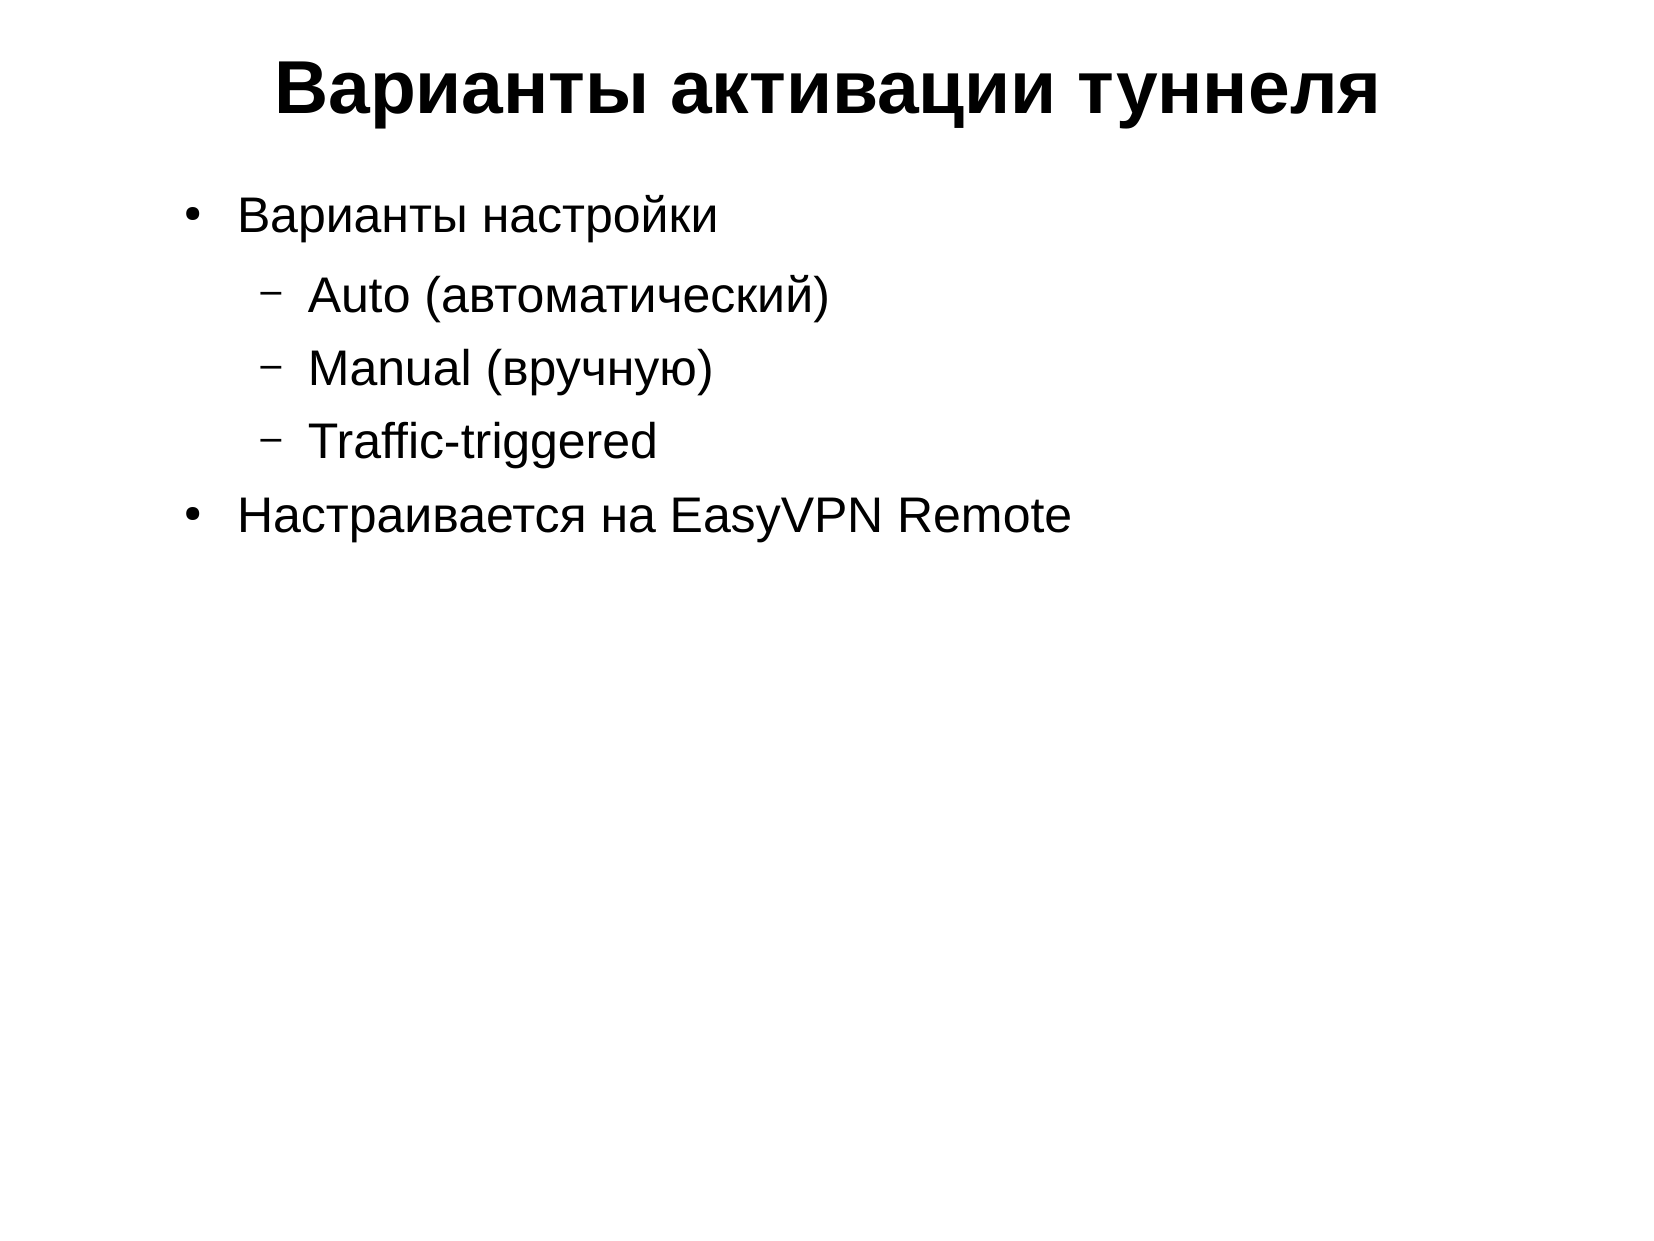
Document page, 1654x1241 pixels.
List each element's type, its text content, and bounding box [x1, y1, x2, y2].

list Варианты настройки Auto (автоматический) Manual (вручную) Traffic-triggered Настраивается на EasyVPN Remote [95, 187, 1538, 1006]
text_box Варианты активации туннеля [64, 37, 1613, 137]
